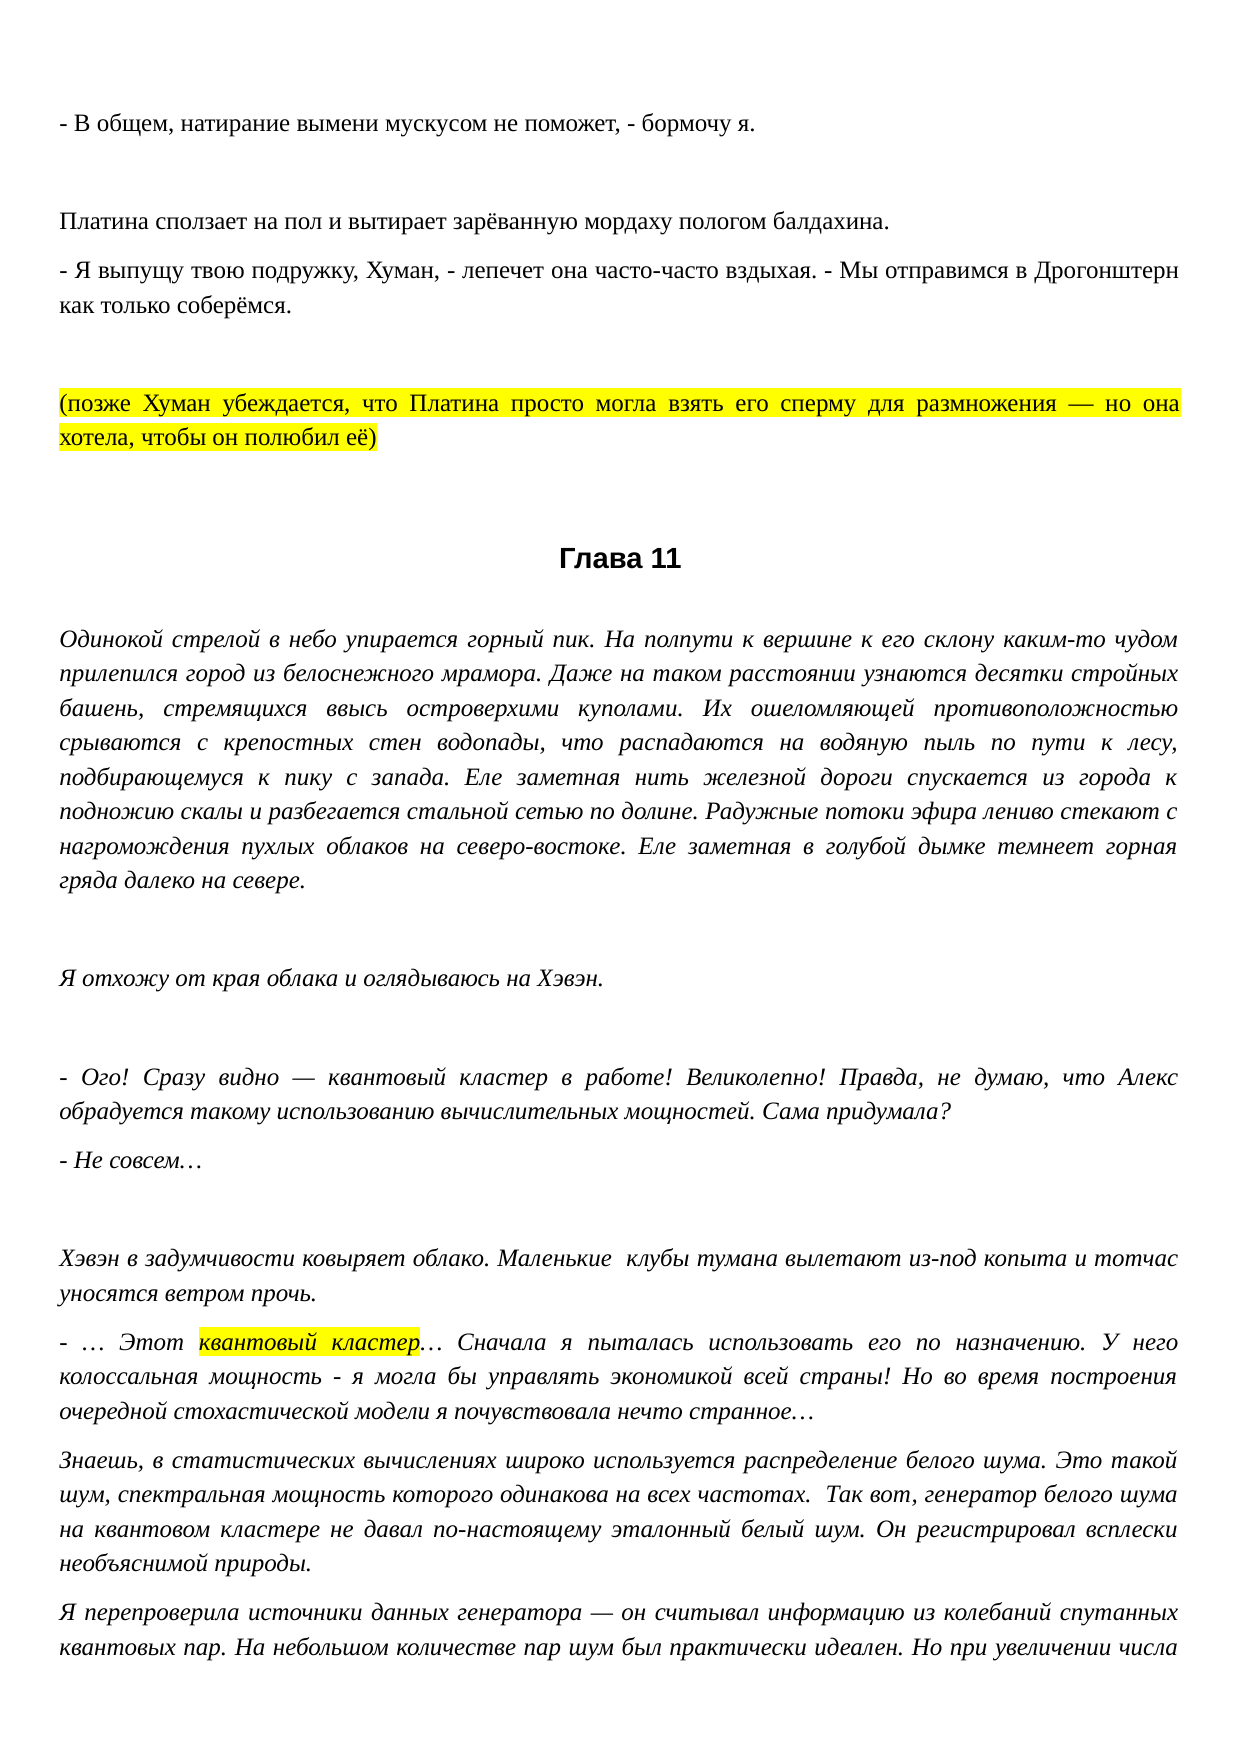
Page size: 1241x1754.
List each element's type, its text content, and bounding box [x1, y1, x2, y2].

text - … Этот квантовый кластер… Сначала я пыталась использовать его по назначению. У него колоссальная мощность - я могла бы управлять экономикой всей страны! Но во время построения очередной стохастической модели я почувствовала нечто странное… [59, 1327, 1181, 1424]
text Я перепроверила источники данных генератора — он считывал информацию из колебаний спутанных квантовых пар. На небольшом количестве пар шум был практически идеален. Но при увеличении числа [59, 1597, 1181, 1661]
text Знаешь, в статистических вычислениях широко используется распределение белого шума. Это такой шум, спектральная мощность которого одинакова на всех частотах. Так вот, генератор белого шума на квантовом кластере не давал по-настоящему эталонный белый шум. Он регистрировал всплески необъяснимой природы. [59, 1445, 1181, 1577]
subtitle Глава 11 [59, 541, 1181, 575]
text (позже Хуман убеждается, что Платина просто могла взять его сперму для размножения — но она хотела, чтобы он полюбил её) [59, 388, 1181, 451]
text Я отхожу от края облака и оглядываюсь на Хэвэн. [59, 963, 1181, 992]
text - Не совсем… [59, 1145, 1181, 1174]
text Платина сползает на пол и вытирает зарёванную мордаху пологом балдахина. [59, 206, 1181, 235]
text Одинокой стрелой в небо упирается горный пик. На полпути к вершине к его склону каким-то чудом прилепился город из белоснежного мрамора. Даже на таком расстоянии узнаются десятки стройных башень, стремящихся ввысь островерхими куполами. Их ошеломляющей противоположностью срываются с крепостных стен водопады, что распадаются на водяную пыль по пути к лесу, подбирающемуся к пику с запада. Еле заметная нить железной дороги спускается из города к подножию скалы и разбегается стальной сетью по долине. Радужные потоки эфира лениво стекают с нагромождения пухлых облаков на северо-востоке. Еле заметная в голубой дымке темнеет горная гряда далеко на севере. [59, 624, 1181, 894]
text - Ого! Сразу видно — квантовый кластер в работе! Великолепно! Правда, не думаю, что Алекс обрадуется такому использованию вычислительных мощностей. Сама придумала? [59, 1062, 1181, 1125]
text - В общем, натирание вымени мускусом не поможет, - бормочу я. [59, 108, 1181, 137]
text Хэвэн в задумчивости ковыряет облако. Маленькие клубы тумана вылетают из-под копыта и тотчас уносятся ветром прочь. [59, 1243, 1181, 1306]
text - Я выпущу твою подружку, Хуман, - лепечет она часто-часто вздыхая. - Мы отправимся в Дрогонштерн как только соберёмся. [59, 255, 1181, 318]
